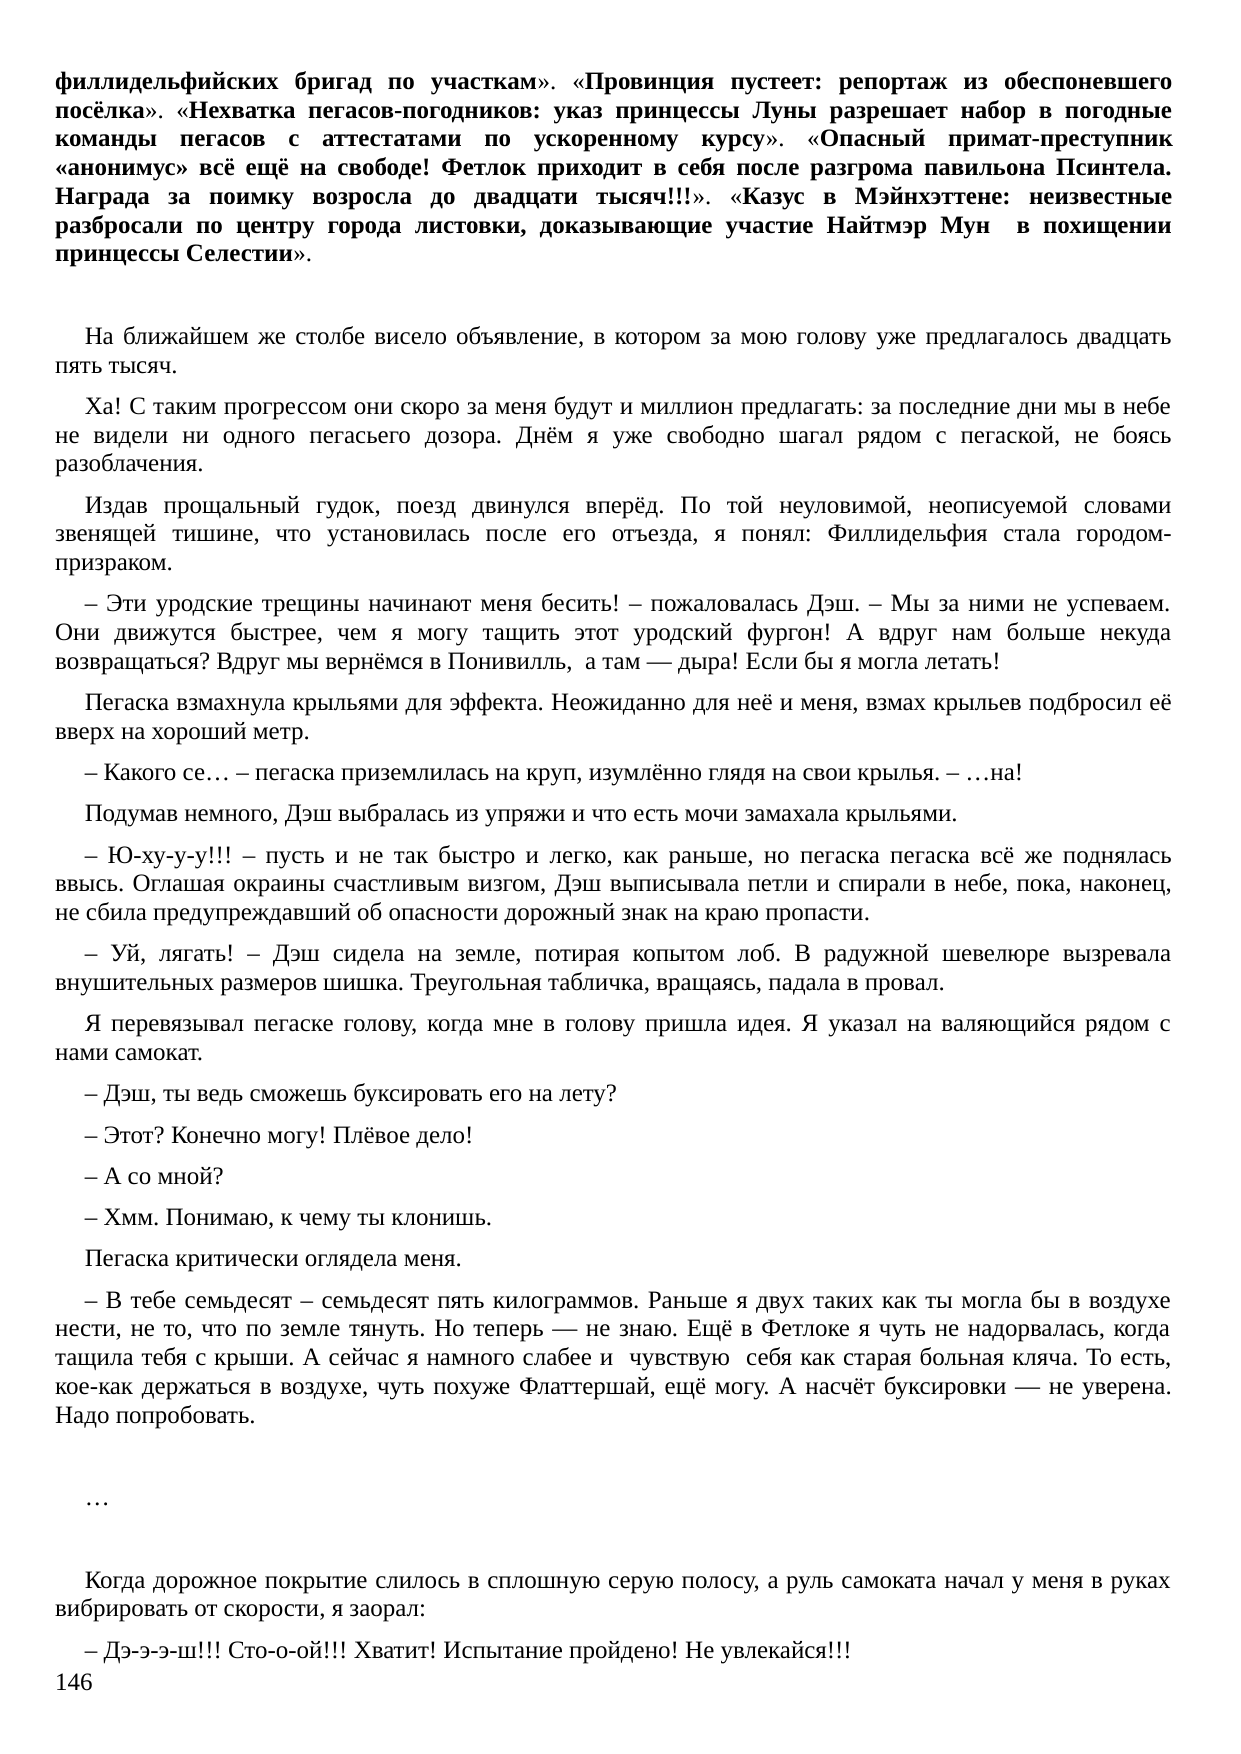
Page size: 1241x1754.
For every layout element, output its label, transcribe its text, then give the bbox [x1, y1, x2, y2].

text – Эти уродские трещины начинают меня бесить! – пожаловалась Дэш. – Мы за ними не успеваем. Они движутся быстрее, чем я могу тащить этот уродский фургон! А вдруг нам больше некуда возвращаться? Вдруг мы вернёмся в Понивилль, а там — дыра! Если бы я могла летать! [55, 588, 1173, 675]
text – В тебе семьдесят – семьдесят пять килограммов. Раньше я двух таких как ты могла бы в воздухе нести, не то, что по земле тянуть. Но теперь — не знаю. Ещё в Фетлоке я чуть не надорвалась, когда тащила тебя с крыши. А сейчас я намного слабее и чувствую себя как старая больная кляча. То есть, кое-как держаться в воздухе, чуть похуже Флаттершай, ещё могу. А насчёт буксировки — не уверена. Надо попробовать. [55, 1285, 1173, 1428]
text – Ю-ху-у-у!!! – пусть и не так быстро и легко, как раньше, но пегаска пегаска всё же поднялась ввысь. Оглашая окраины счастливым визгом, Дэш выписывала петли и спирали в небе, пока, наконец, не сбила предупреждавший об опасности дорожный знак на краю пропасти. [55, 840, 1173, 926]
text … [55, 1482, 1173, 1511]
text Я перевязывал пегаске голову, когда мне в голову пришла идея. Я указал на валяющийся рядом с нами самокат. [55, 1008, 1173, 1066]
text Пегаска критически оглядела меня. [55, 1243, 1173, 1272]
text – Этот? Конечно могу! Плёвое дело! [55, 1120, 1173, 1148]
text Пегаска взмахнула крыльями для эффекта. Неожиданно для неё и меня, взмах крыльев подбросил её вверх на хороший метр. [55, 687, 1173, 745]
text – Уй, лягать! – Дэш сидела на земле, потирая копытом лоб. В радужной шевелюре вызревала внушительных размеров шишка. Треугольная табличка, вращаясь, падала в провал. [55, 938, 1173, 996]
text Издав прощальный гудок, поезд двинулся вперёд. По той неуловимой, неописуемой словами звенящей тишине, что установилась после его отъезда, я понял: Филлидельфия стала городом-призраком. [55, 490, 1173, 576]
text – Дэ-э-э-ш!!! Сто-о-ой!!! Хватит! Испытание пройдено! Не увлекайся!!! [55, 1635, 1173, 1663]
text На ближайшем же столбе висело объявление, в котором за мою голову уже предлагалось двадцать пять тысяч. [55, 321, 1173, 378]
text филлидельфийских бригад по участкам». «Провинция пустеет: репортаж из обеспоневшего посёлка». «Нехватка пегасов-погодников: указ принцессы Луны разрешает набор в погодные команды пегасов с аттестатами по ускоренному курсу». «Опасный примат-преступник «анонимус» всё ещё на свободе! Фетлок приходит в себя после разгрома павильона Псинтела. Награда за поимку возросла до двадцати тысяч!!!». «Казус в Мэйнхэттене: неизвестные разбросали по центру города листовки, доказывающие участие Найтмэр Мун в похищении принцессы Селестии». [55, 66, 1173, 267]
text – А со мной? [55, 1161, 1173, 1190]
text – Какого се… – пегаска приземлилась на круп, изумлённо глядя на свои крылья. – …на! [55, 757, 1173, 786]
text Подумав немного, Дэш выбралась из упряжи и что есть мочи замахала крыльями. [55, 798, 1173, 827]
text – Дэш, ты ведь сможешь буксировать его на лету? [55, 1078, 1173, 1107]
text Ха! С таким прогрессом они скоро за меня будут и миллион предлагать: за последние дни мы в небе не видели ни одного пегасьего дозора. Днём я уже свободно шагал рядом с пегаской, не боясь разоблачения. [55, 391, 1173, 477]
text – Хмм. Понимаю, к чему ты клонишь. [55, 1202, 1173, 1231]
text Когда дорожное покрытие слилось в сплошную серую полосу, а руль самоката начал у меня в руках вибрировать от скорости, я заорал: [55, 1565, 1173, 1622]
